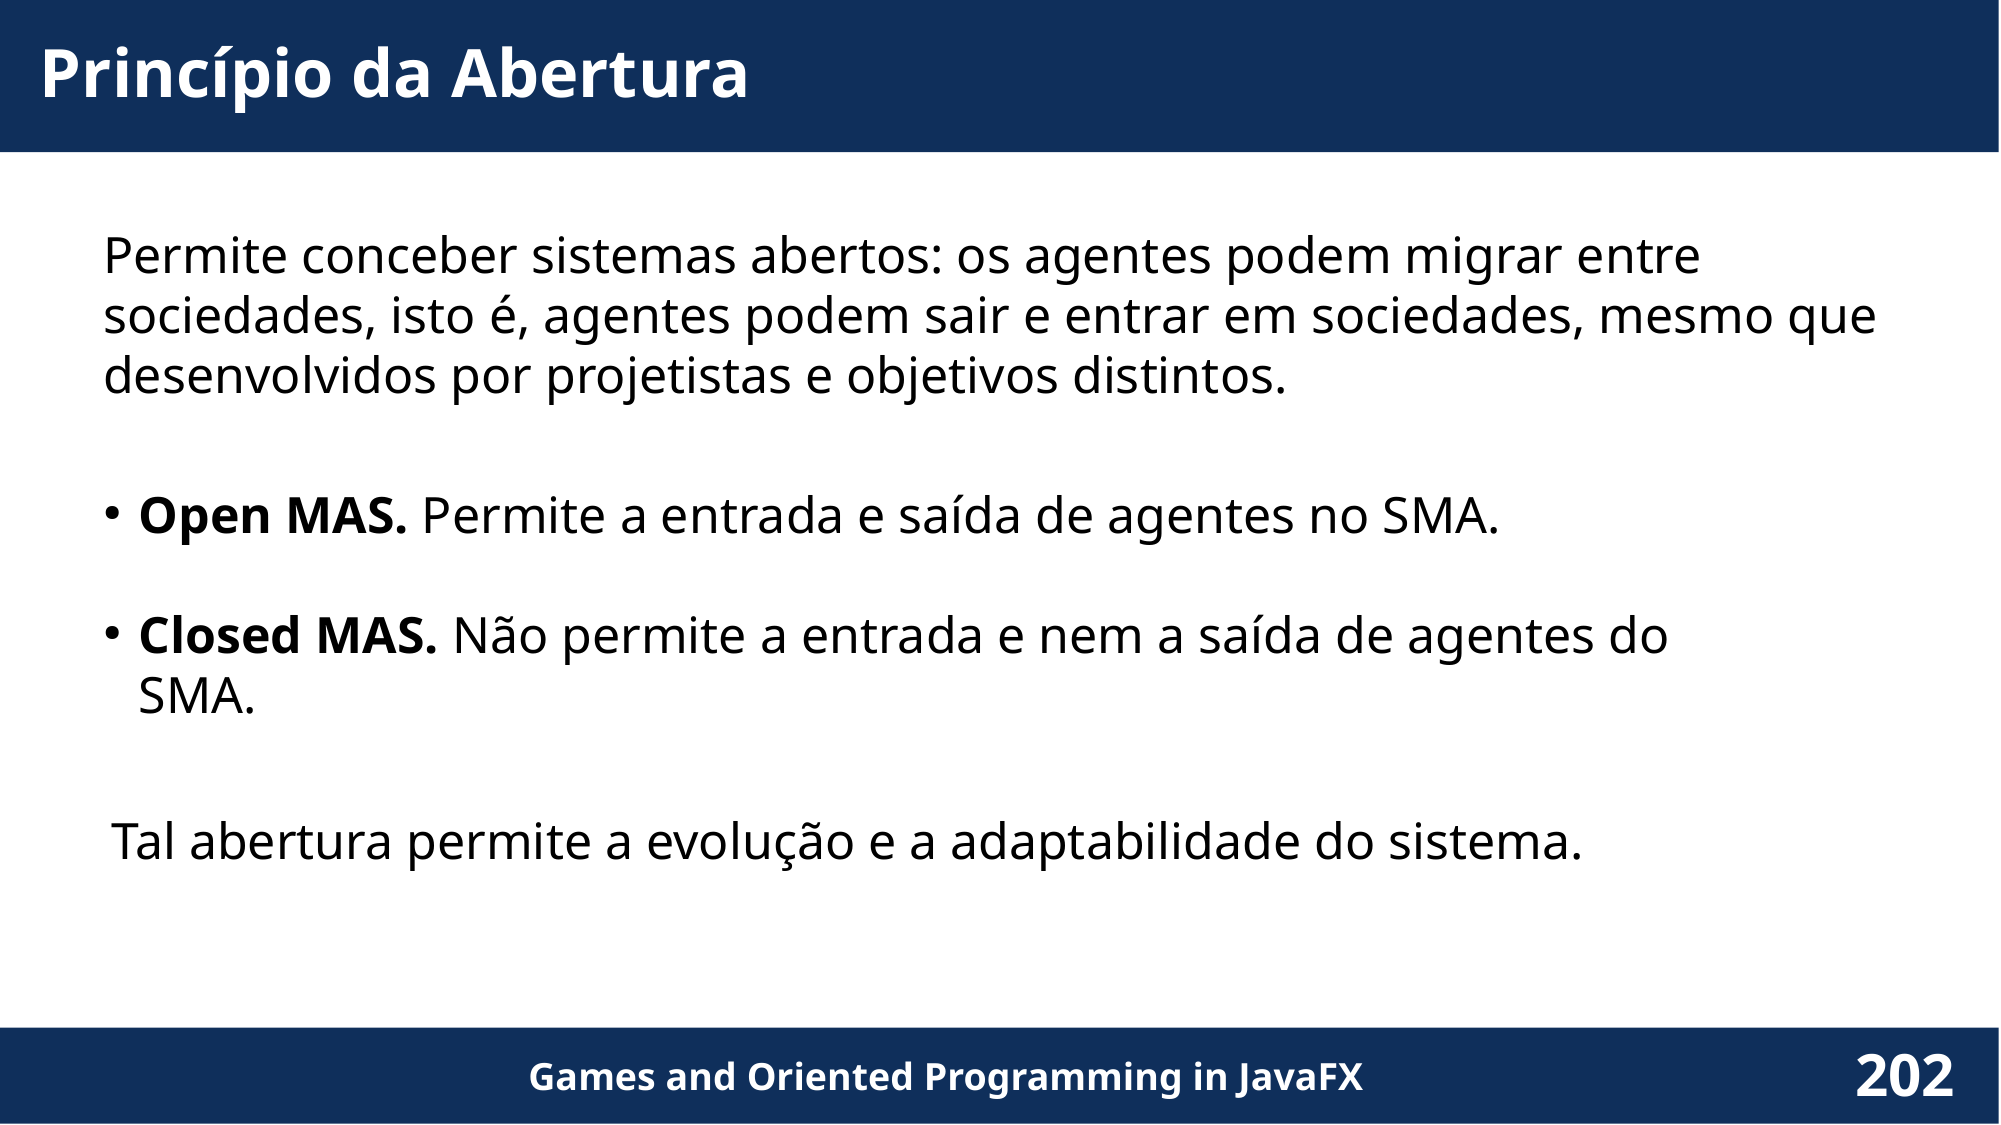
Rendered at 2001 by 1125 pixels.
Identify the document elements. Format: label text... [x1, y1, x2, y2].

text_box Princípio da Abertura [25, 23, 1999, 119]
text_box Tal abertura permite a evolução e a adaptabilidade do sistema. [96, 798, 1754, 882]
text_box Permite conceber sistemas abertos: os agentes podem migrar entre sociedades, isto é, agentes podem sair e entrar em sociedades, mesmo que desenvolvidos por projetistas e objetivos distintos. [88, 216, 1947, 412]
text_box Open MAS. Permite a entrada e saída de agentes no SMA. Closed MAS. Não permite a entrada e nem a saída de agentes do SMA. [88, 476, 1772, 732]
